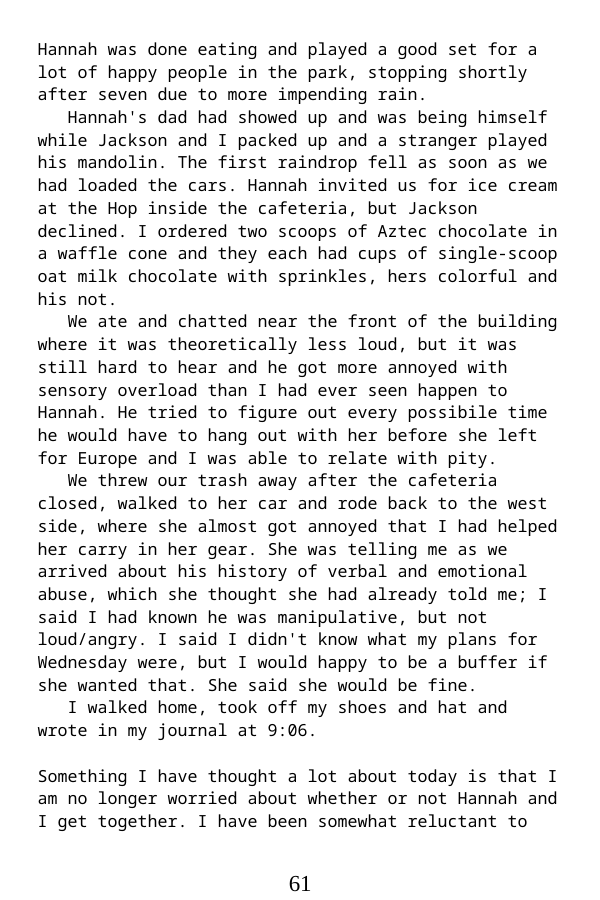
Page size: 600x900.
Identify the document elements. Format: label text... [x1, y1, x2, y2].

text Hannah was done eating and played a good set for a lot of happy people in the park, stopping shortly after seven due to more impending rain. [37, 37, 562, 106]
text Something I have thought a lot about today is that I am no longer worried about whether or not Hannah and I get together. I have been somewhat reluctant to [37, 764, 562, 832]
text I walked home, took off my shoes and hat and wrote in my journal at 9:06. [37, 696, 562, 741]
text We ate and chatted near the front of the building where it was theoretically less loud, but it was still hard to hear and he got more annoyed with sensory overload than I had ever seen happen to Hannah. He tried to figure out every possibile time he would have to hang out with her before she left for Europe and I was able to relate with pity. [37, 310, 562, 469]
text Hannah's dad had showed up and was being himself while Jackson and I packed up and a stranger played his mandolin. The first raindrop fell as soon as we had loaded the cars. Hannah invited us for ice cream at the Hop inside the cafeteria, but Jackson declined. I ordered two scoops of Aztec chocolate in a waffle cone and they each had cups of single-scoop oat milk chocolate with sprinkles, hers colorful and his not. [37, 106, 562, 310]
text We threw our trash away after the cafeteria closed, walked to her car and rode back to the west side, where she almost got annoyed that I had helped her carry in her gear. She was telling me as we arrived about his history of verbal and emotional abuse, which she thought she had already told me; I said I had known he was manipulative, but not loud/angry. I said I didn't know what my plans for Wednesday were, but I would happy to be a buffer if she wanted that. She said she would be fine. [37, 469, 562, 696]
